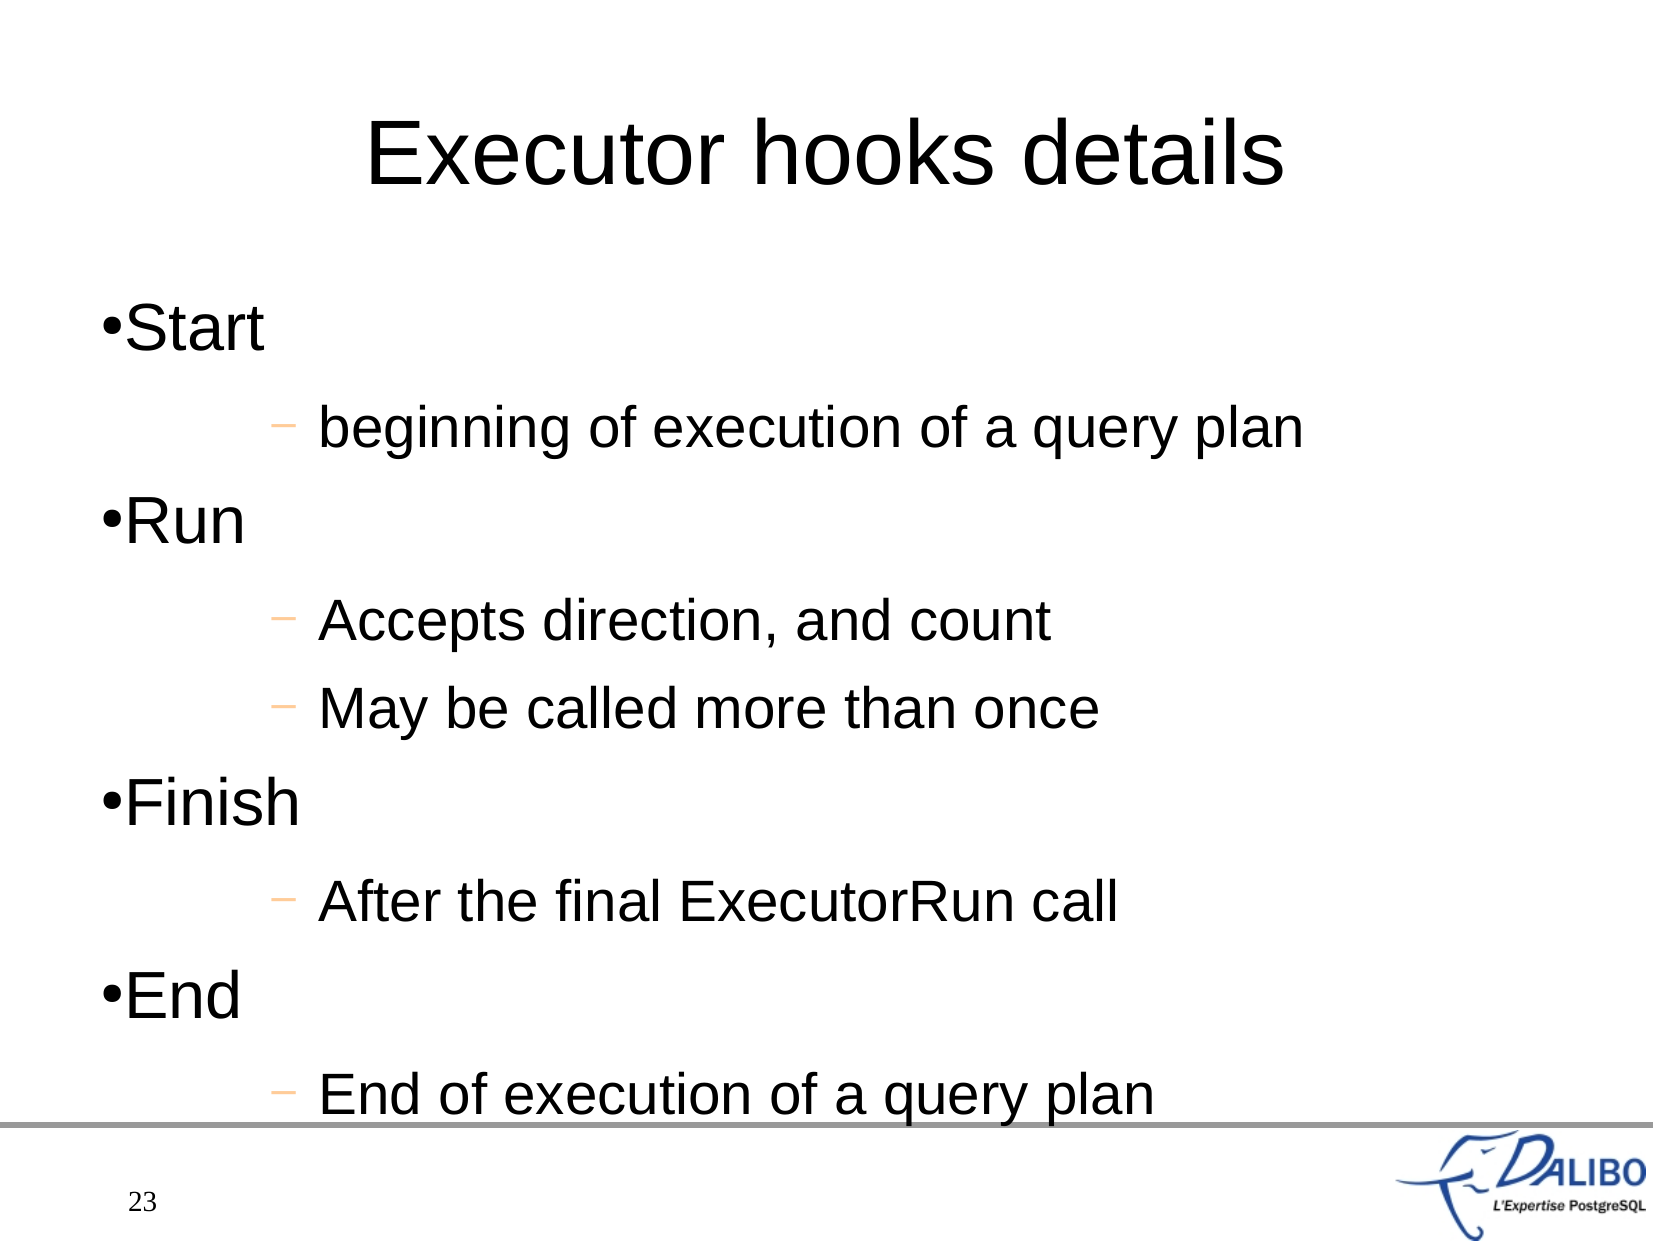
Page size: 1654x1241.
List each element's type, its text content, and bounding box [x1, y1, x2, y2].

list Start beginning of execution of a query plan Run Accepts direction, and count May be called more than once Finish After the final ExecutorRun call End End of execution of a query plan [82, 290, 1571, 1128]
picture [1395, 1130, 1646, 1241]
title Executor hooks details [82, 49, 1571, 257]
